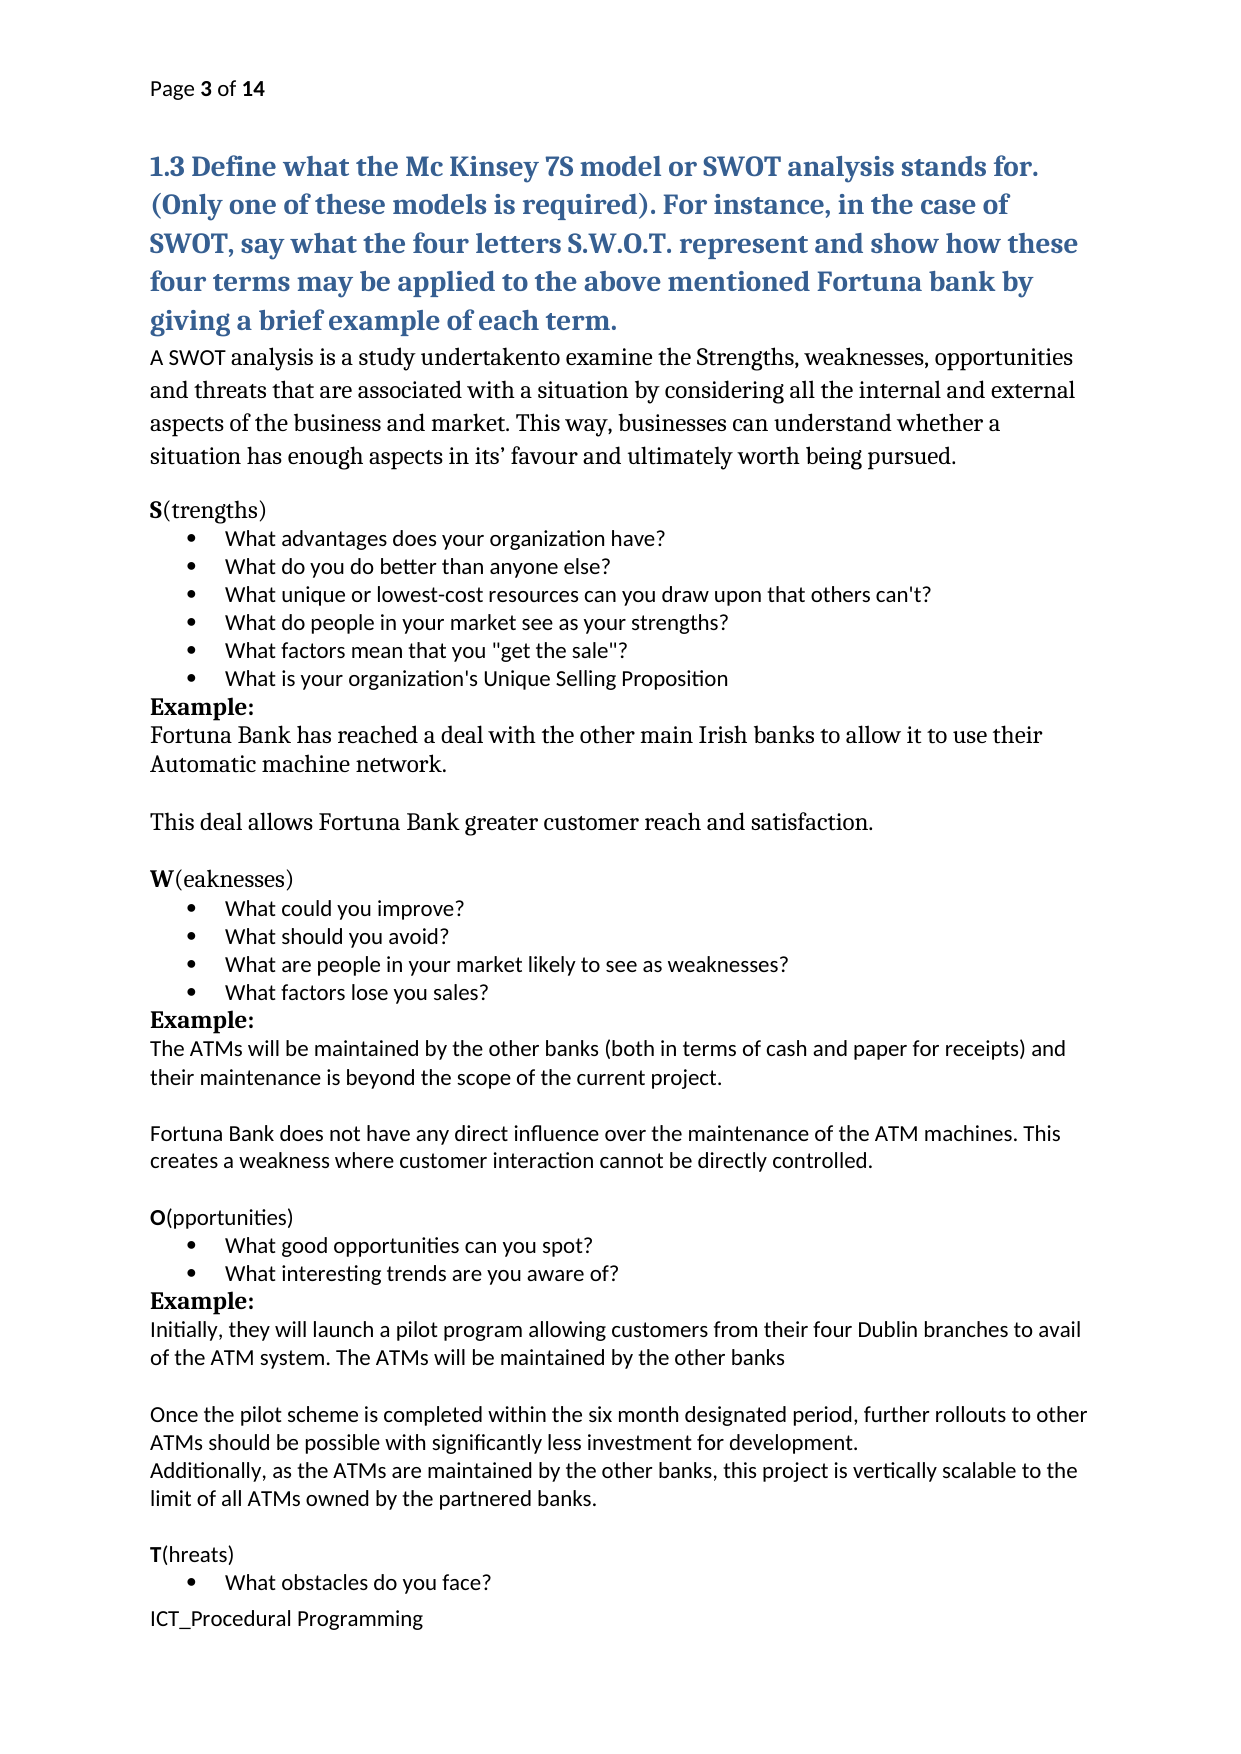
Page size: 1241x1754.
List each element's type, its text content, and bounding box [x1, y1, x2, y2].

text Fortuna Bank has reached a deal with the other main Irish banks to allow it to use their Automatic machine network. [150, 721, 1090, 779]
text Initially, they will launch a pilot program allowing customers from their four Dublin branches to avail of the ATM system. The ATMs will be maintained by the other banks [150, 1316, 1090, 1372]
text Additionally, as the ATMs are maintained by the other banks, this project is vertically scalable to the limit of all ATMs owned by the partnered banks. [150, 1456, 1090, 1512]
text O(pportunities) [150, 1203, 1090, 1231]
text W(eaknesses) [150, 836, 1090, 894]
list What do you do better than anyone else? [187, 552, 1090, 580]
text Once the pilot scheme is completed within the six month designated period, further rollouts to other ATMs should be possible with significantly less investment for development. [150, 1400, 1090, 1456]
list What advantages does your organization have? [187, 524, 1090, 552]
list What should you avoid? [187, 922, 1090, 950]
text S(trengths) [150, 496, 1090, 524]
text Example: [150, 692, 1090, 721]
list What unique or lowest-cost resources can you draw upon that others can't? [187, 580, 1090, 608]
list What factors lose you sales? [187, 978, 1090, 1006]
list What obstacles do you face? [187, 1568, 1090, 1596]
text Example: [150, 1287, 1090, 1316]
text A SWOT analysis is a study undertakento examine the Strengths, weaknesses, opportunities and threats that are associated with a situation by considering all the internal and external aspects of the business and market. This way, businesses can understand whether a situation has enough aspects in its’ favour and ultimately worth being pursued. [150, 343, 1090, 471]
list What interesting trends are you aware of? [187, 1259, 1090, 1287]
text Example: [150, 1006, 1090, 1034]
subtitle 1.3 Define what the Mc Kinsey 7S model or SWOT analysis stands for. (Only one of these models is required). For instance, in the case of SWOT, say what the four letters S.W.O.T. represent and show how these four terms may be applied to the above mentioned Fortuna bank by giving a brief example of each term. [150, 150, 1090, 338]
text T(hreats) [150, 1540, 1090, 1568]
list What good opportunities can you spot? [187, 1231, 1090, 1259]
text The ATMs will be maintained by the other banks (both in terms of cash and paper for receipts) and their maintenance is beyond the scope of the current project. Fortuna Bank does not have any direct influence over the maintenance of the ATM machines. This creates a weakness where customer interaction cannot be directly controlled. [150, 1034, 1090, 1175]
list What are people in your market likely to see as weaknesses? [187, 950, 1090, 978]
list What do people in your market see as your strengths? [187, 608, 1090, 636]
text This deal allows Fortuna Bank greater customer reach and satisfaction. [150, 807, 1090, 836]
list What factors mean that you "get the sale"? [187, 636, 1090, 664]
list What is your organization's Unique Selling Proposition [187, 664, 1090, 692]
list What could you improve? [187, 894, 1090, 922]
